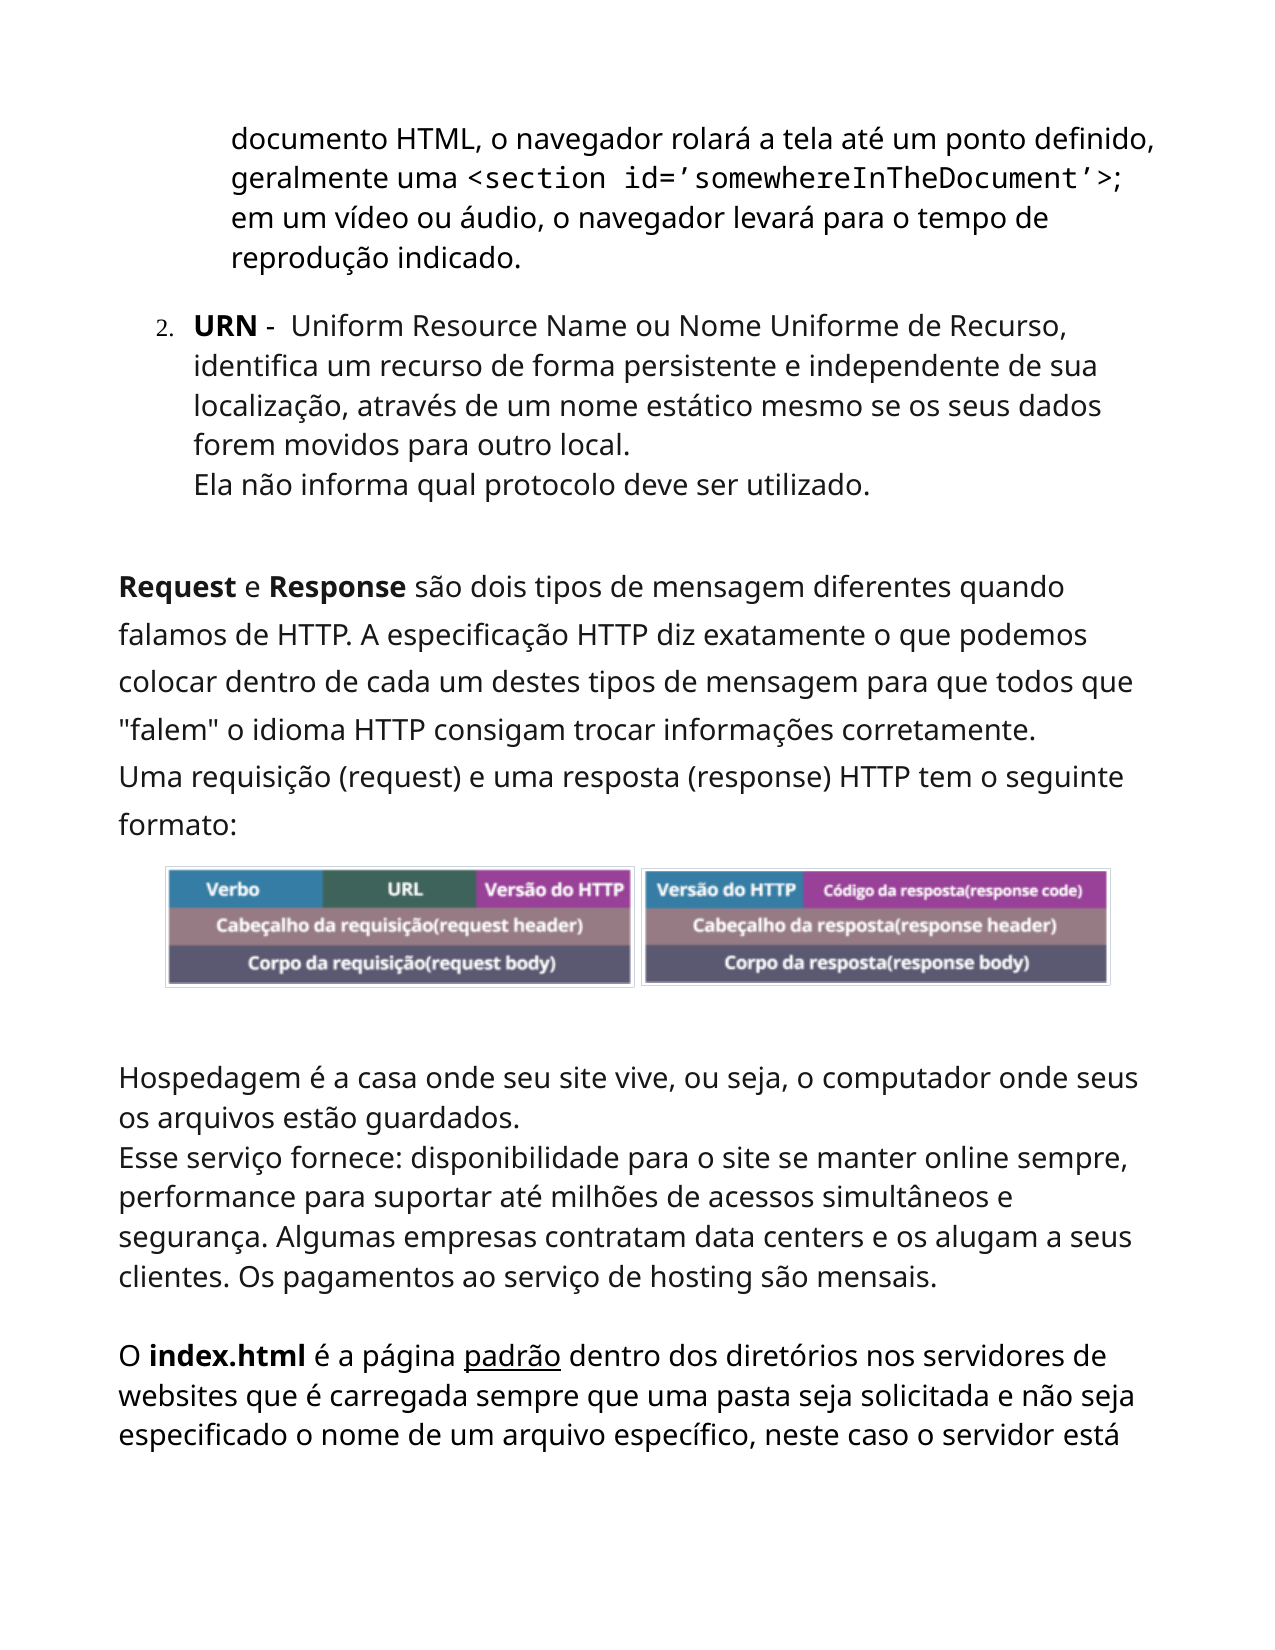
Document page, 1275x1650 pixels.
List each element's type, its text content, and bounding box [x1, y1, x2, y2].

picture [644, 871, 1108, 983]
list URN - Uniform Resource Name ou Nome Uniforme de Recurso, identifica um recurso de forma persistente e independente de sua localização, através de um nome estático mesmo se os seus dados forem movidos para outro local. Ela não informa qual protocolo deve ser utilizado. [156, 306, 1157, 504]
text Request e Response são dois tipos de mensagem diferentes quando falamos de HTTP. A especificação HTTP diz exatamente o que podemos colocar dentro de cada um destes tipos de mensagem para que todos que "falem" o idioma HTTP consigam trocar informações corretamente. Uma requisição (request) e uma resposta (response) HTTP tem o seguinte formato: [118, 566, 1157, 844]
text O index.html é a página padrão dentro dos diretórios nos servidores de websites que é carregada sempre que uma pasta seja solicitada e não seja especificado o nome de um arquivo específico, neste caso o servidor está [118, 1335, 1198, 1454]
text Hospedagem é a casa onde seu site vive, ou seja, o computador onde seus os arquivos estão guardados. [118, 1057, 1157, 1137]
text Esse serviço fornece: disponibilidade para o site se manter online sempre, performance para suportar até milhões de acessos simultâneos e segurança. Algumas empresas contratam data centers e os alugam a seus clientes. Os pagamentos ao serviço de hosting são mensais. [118, 1137, 1157, 1296]
picture [168, 869, 631, 984]
list documento HTML, o navegador rolará a tela até um ponto definido, geralmente uma <section id=’somewhereInTheDocument’>; em um vídeo ou áudio, o navegador levará para o tempo de reprodução indicado. [193, 118, 1157, 306]
